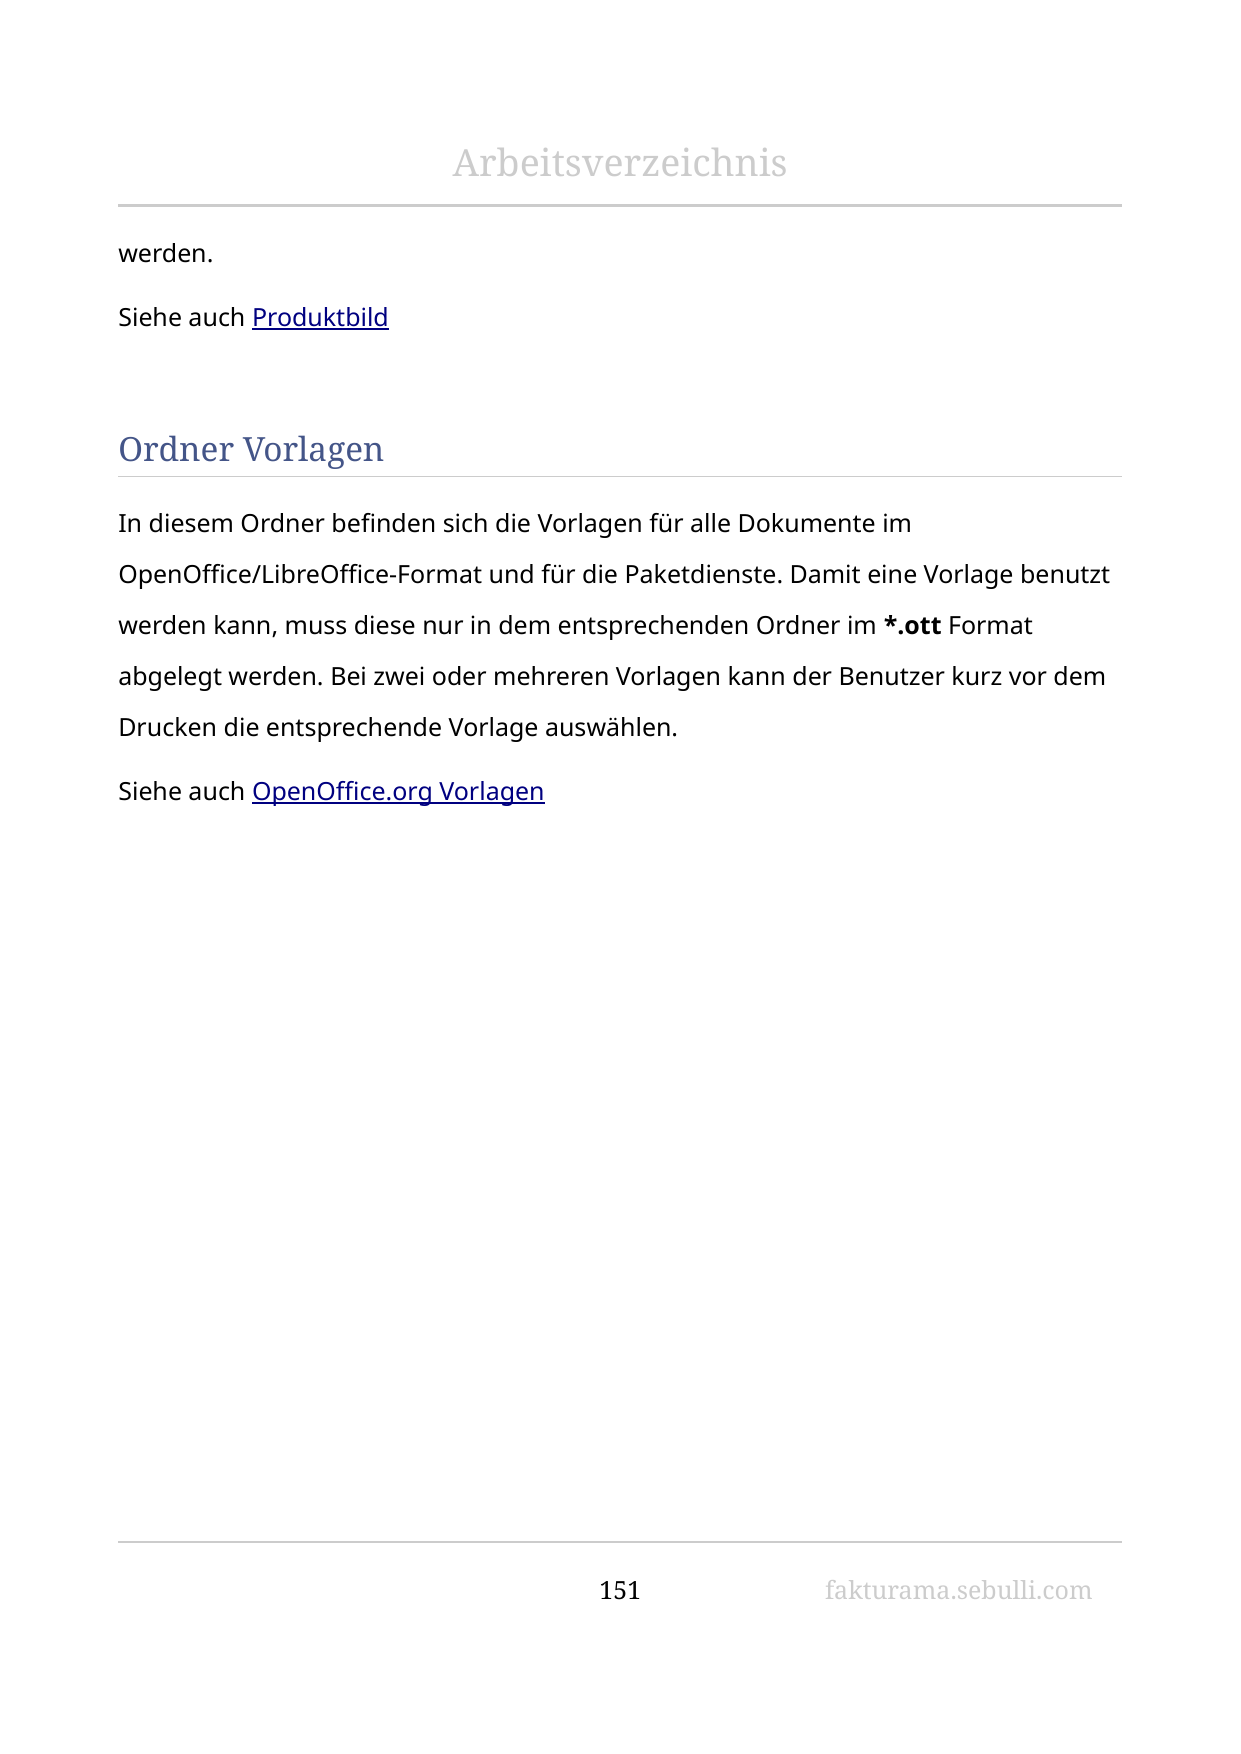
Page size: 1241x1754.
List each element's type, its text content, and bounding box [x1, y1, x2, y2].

subtitle Ordner Vorlagen [118, 426, 1122, 476]
text Siehe auch OpenOffice.org Vorlagen [118, 773, 1122, 807]
text In diesem Ordner befinden sich die Vorlagen für alle Dokumente im OpenOffice/LibreOffice-Format und für die Paketdienste. Damit eine Vorlage benutzt werden kann, muss diese nur in dem entsprechenden Ordner im *.ott Format abgelegt werden. Bei zwei oder mehreren Vorlagen kann der Benutzer kurz vor dem Drucken die entsprechende Vorlage auswählen. [118, 505, 1122, 744]
text Siehe auch Produktbild [118, 300, 1122, 334]
text werden. [118, 236, 1122, 270]
